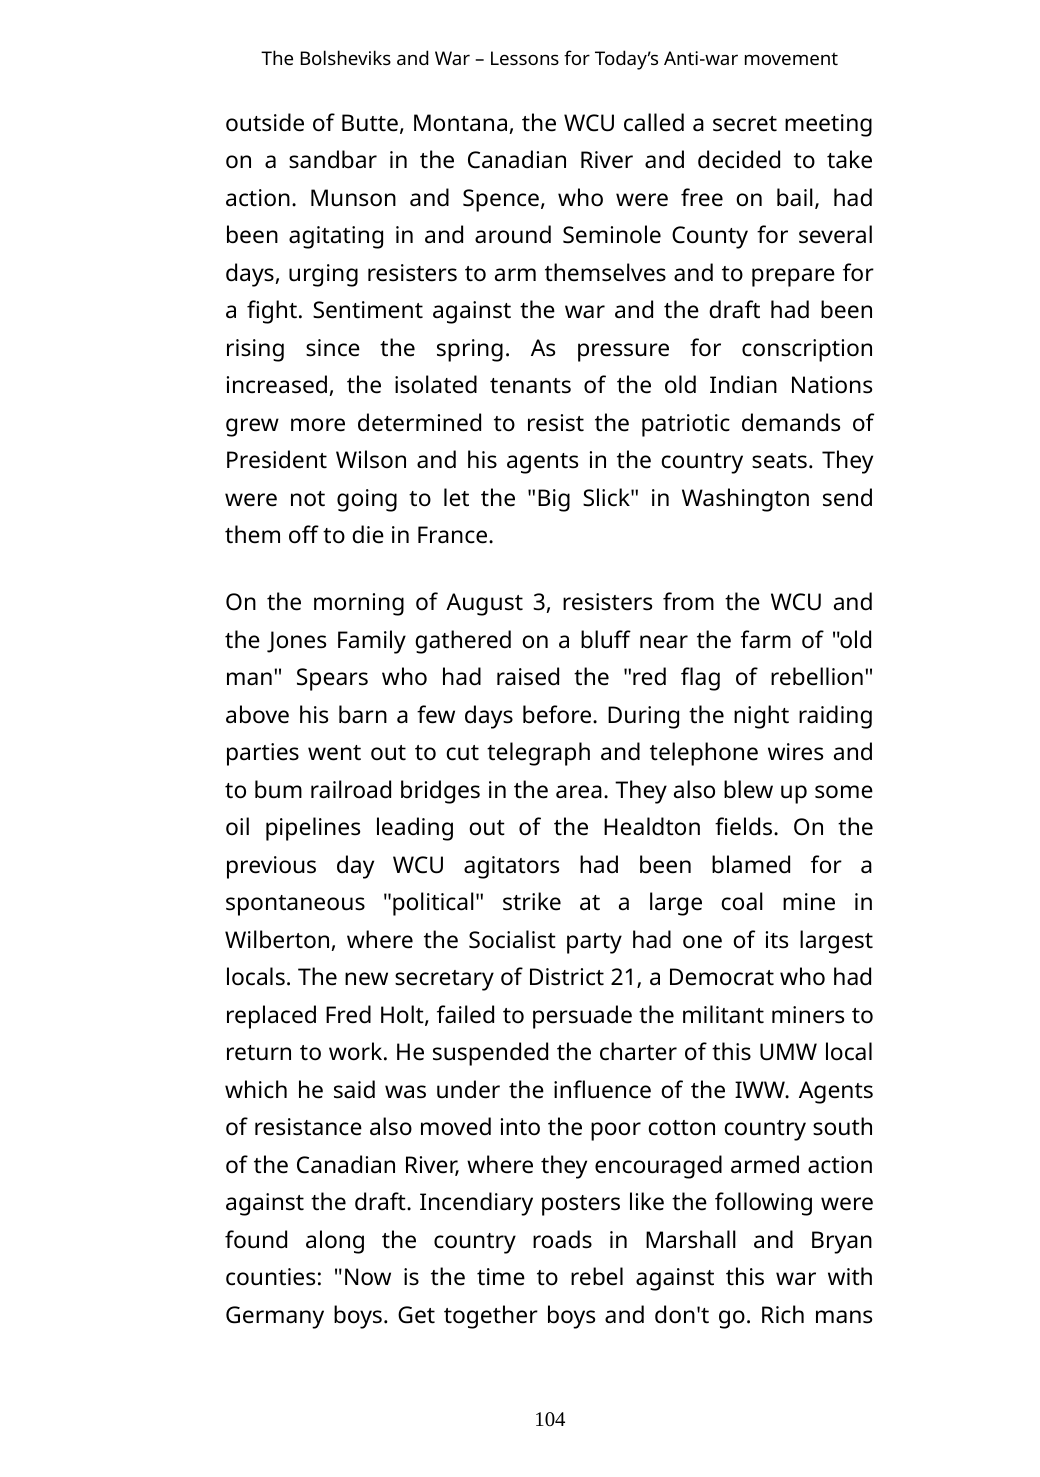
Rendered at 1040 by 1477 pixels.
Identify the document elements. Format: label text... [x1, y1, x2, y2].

text On the morning of August 3, resisters from the WCU and the Jones Family gathered on a bluff near the farm of "old man" Spears who had raised the "red flag of rebellion" above his barn a few days before. During the night raiding parties went out to cut telegraph and telephone wires and to bum railroad bridges in the area. They also blew up some oil pipelines leading out of the Healdton fields. On the previous day WCU agitators had been blamed for a spontaneous "political" strike at a large coal mine in Wilberton, where the Socialist party had one of its largest locals. The new secretary of District 21, a Democrat who had replaced Fred Holt, failed to persuade the militant miners to return to work. He suspended the charter of this UMW local which he said was under the influence of the IWW. Agents of resistance also moved into the poor cotton country south of the Canadian River, where they encouraged armed action against the draft. Incendiary posters like the following were found along the country roads in Marshall and Bryan counties: "Now is the time to rebel against this war with Germany boys. Get together boys and don't go. Rich mans [225, 580, 874, 1330]
text outside of Butte, Montana, the WCU called a secret meeting on a sandbar in the Canadian River and decided to take action. Munson and Spence, who were free on bail, had been agitating in and around Seminole County for several days, urging resisters to arm themselves and to prepare for a fight. Sentiment against the war and the draft had been rising since the spring. As pressure for conscription increased, the isolated tenants of the old Indian Nations grew more determined to resist the patriotic demands of President Wilson and his agents in the country seats. They were not going to let the "Big Slick" in Washington send them off to die in France. [225, 101, 874, 551]
